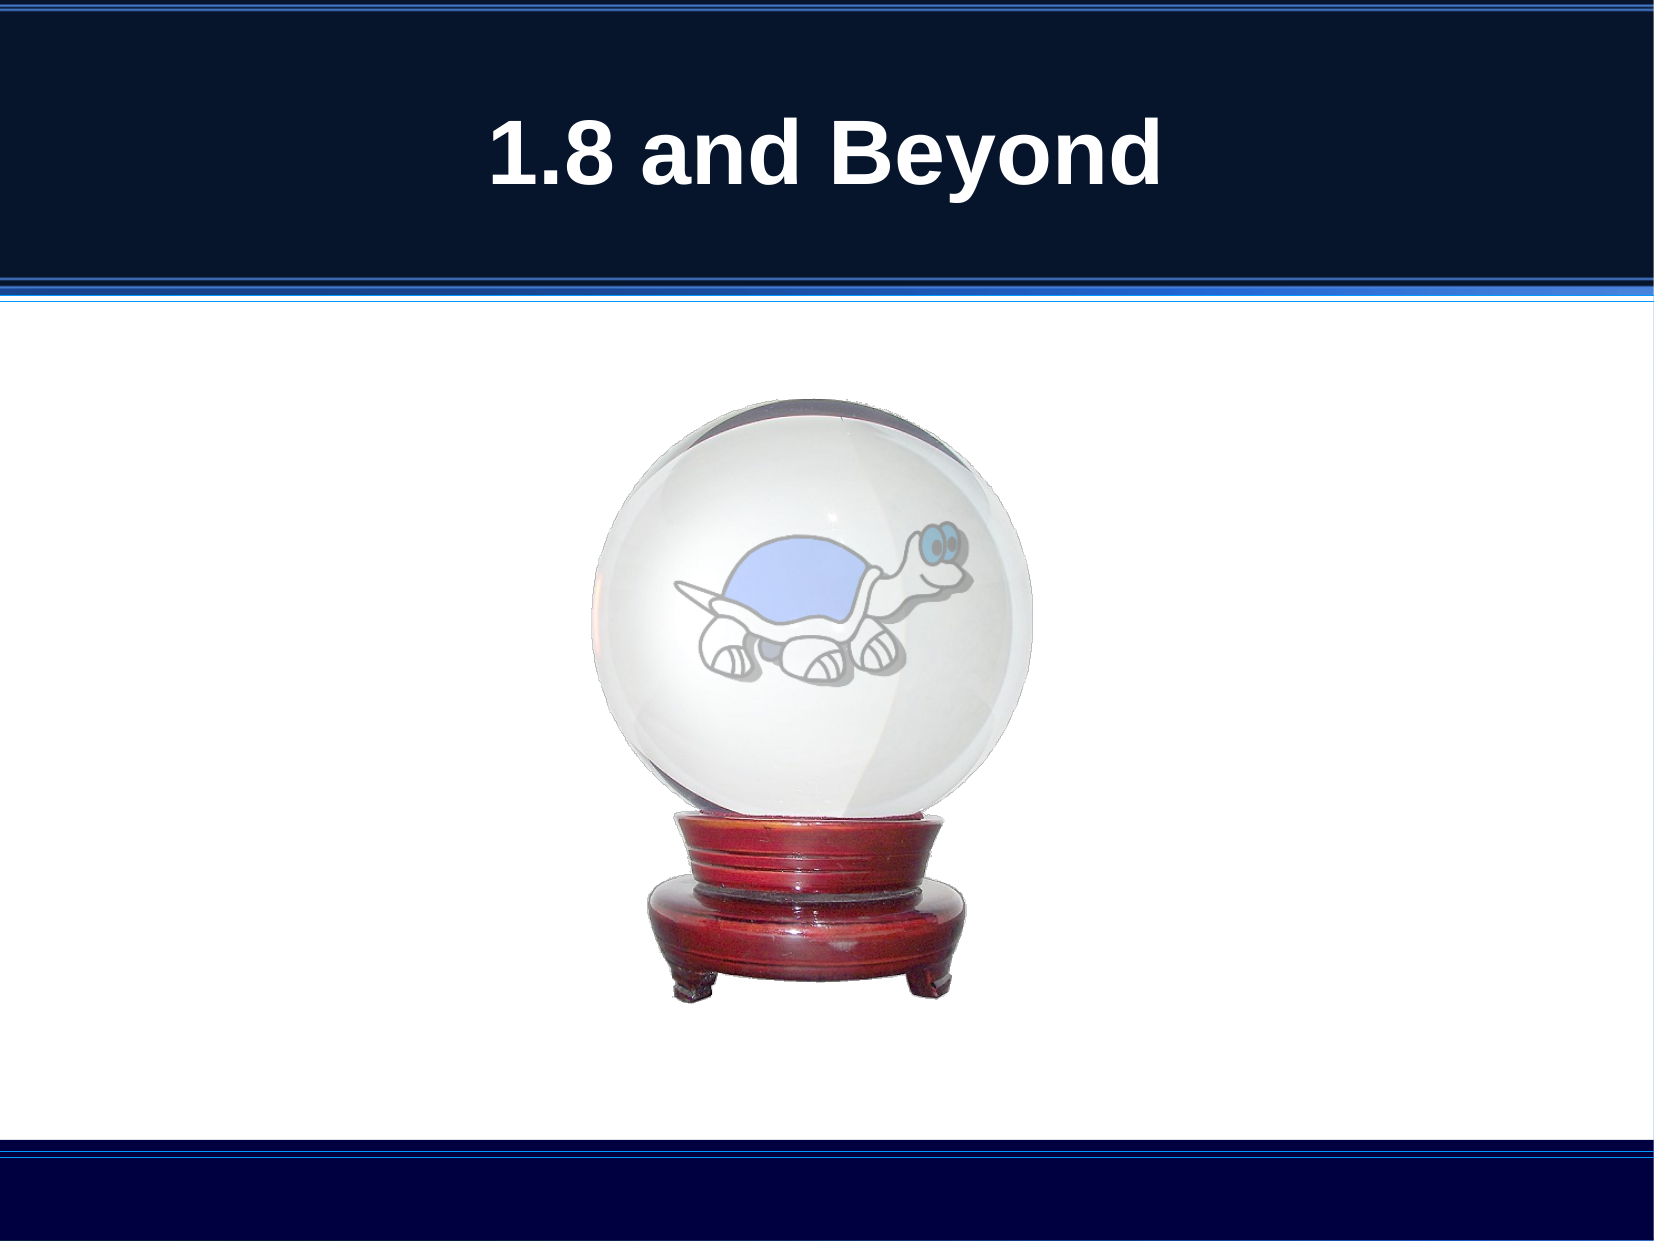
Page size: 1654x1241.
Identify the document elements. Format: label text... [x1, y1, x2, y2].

picture [0, 0, 1654, 295]
picture [590, 397, 1034, 1004]
title 1.8 and Beyond [82, 49, 1571, 257]
